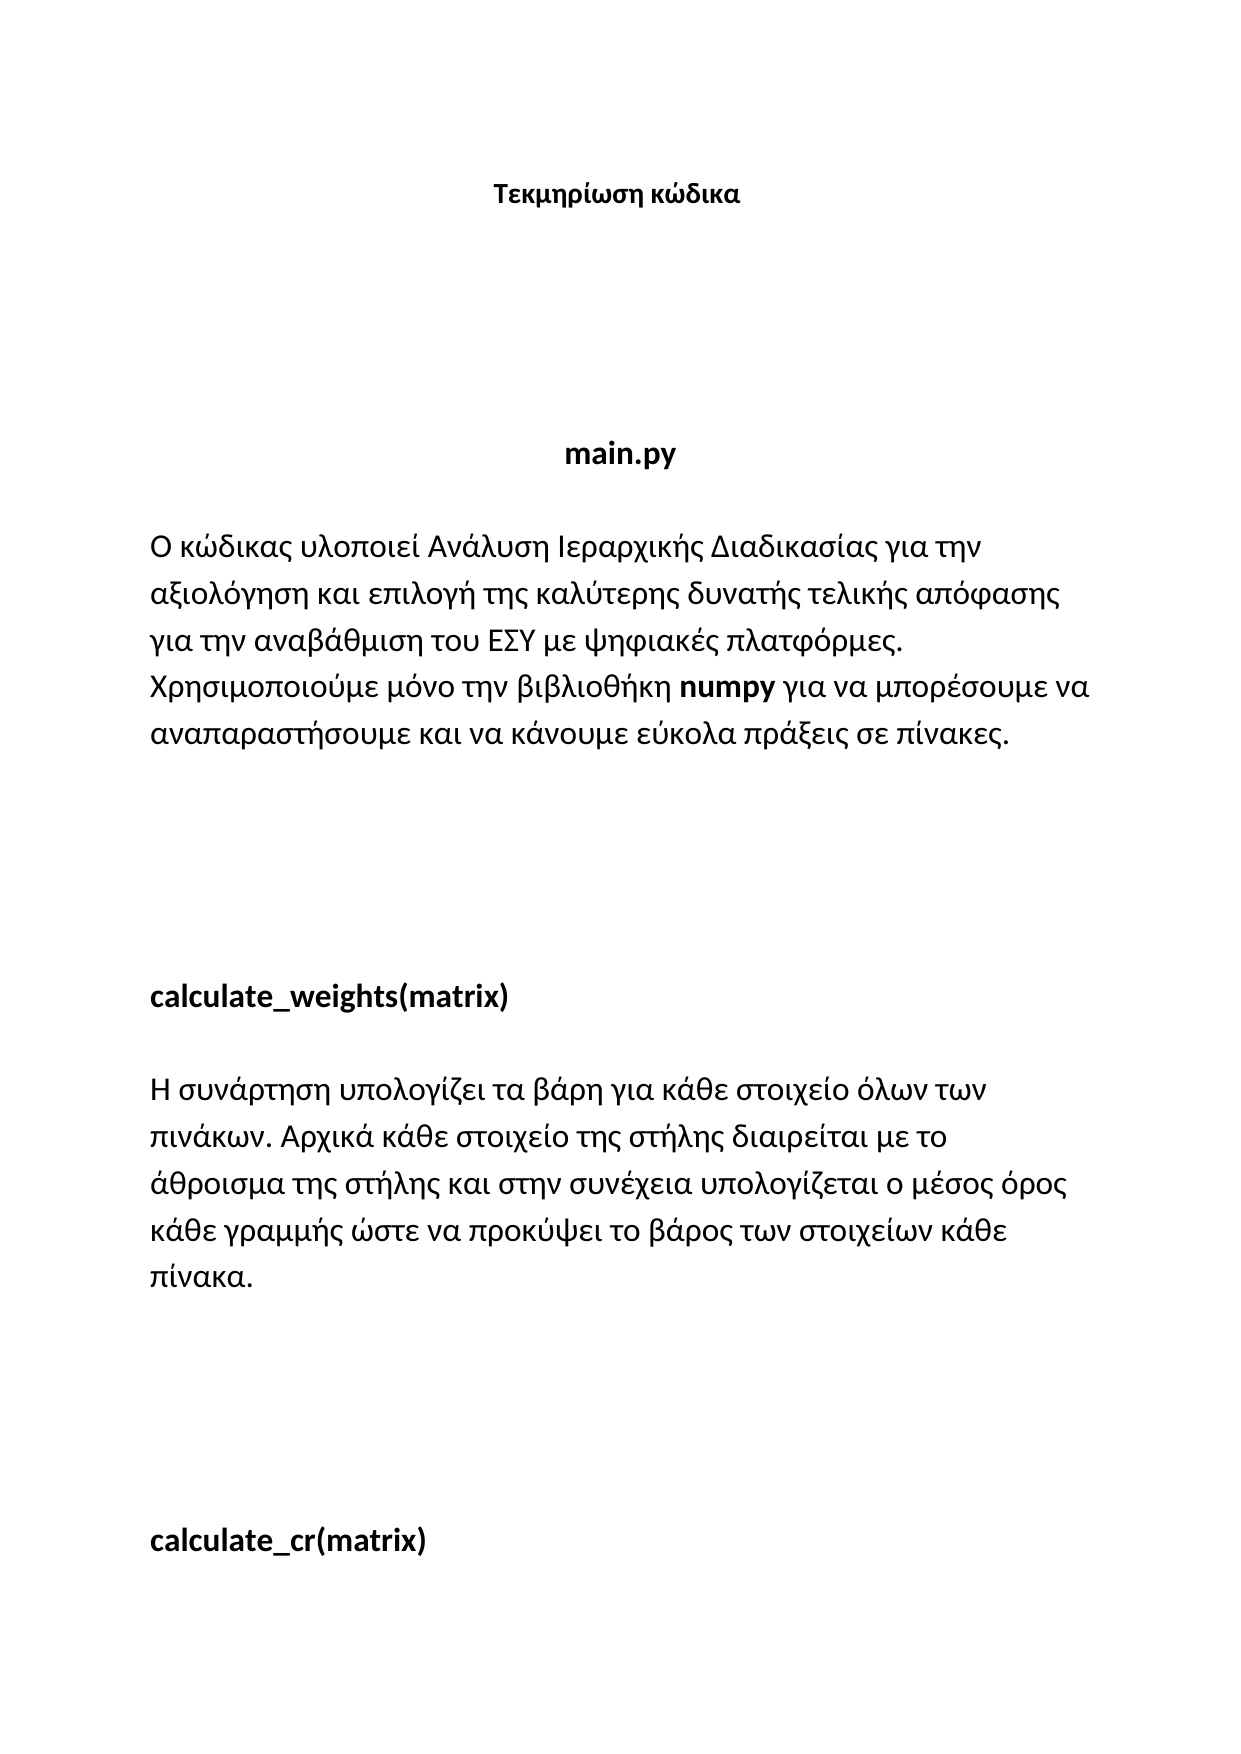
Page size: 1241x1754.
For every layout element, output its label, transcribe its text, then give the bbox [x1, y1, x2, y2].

text calculate_weights(matrix) [150, 976, 1090, 1016]
text Τεκμηρίωση κώδικα [150, 175, 1090, 211]
text calculate_cr(matrix) [150, 1519, 1090, 1559]
text Ο κώδικας υλοποιεί Ανάλυση Ιεραρχικής Διαδικασίας για την αξιολόγηση και επιλογή της καλύτερης δυνατής τελικής απόφασης για την αναβάθμιση του ΕΣΥ με ψηφιακές πλατφόρμες. Χρησιμοποιούμε μόνο την βιβλιοθήκη numpy για να μπορέσουμε να αναπαραστήσουμε και να κάνουμε εύκολα πράξεις σε πίνακες. [150, 525, 1090, 753]
text main.py [150, 432, 1090, 473]
text Η συνάρτηση υπολογίζει τα βάρη για κάθε στοιχείο όλων των πινάκων. Αρχικά κάθε στοιχείο της στήλης διαιρείται με το άθροισμα της στήλης και στην συνέχεια υπολογίζεται ο μέσος όρος κάθε γραμμής ώστε να προκύψει το βάρος των στοιχείων κάθε πίνακα. [150, 1068, 1090, 1296]
